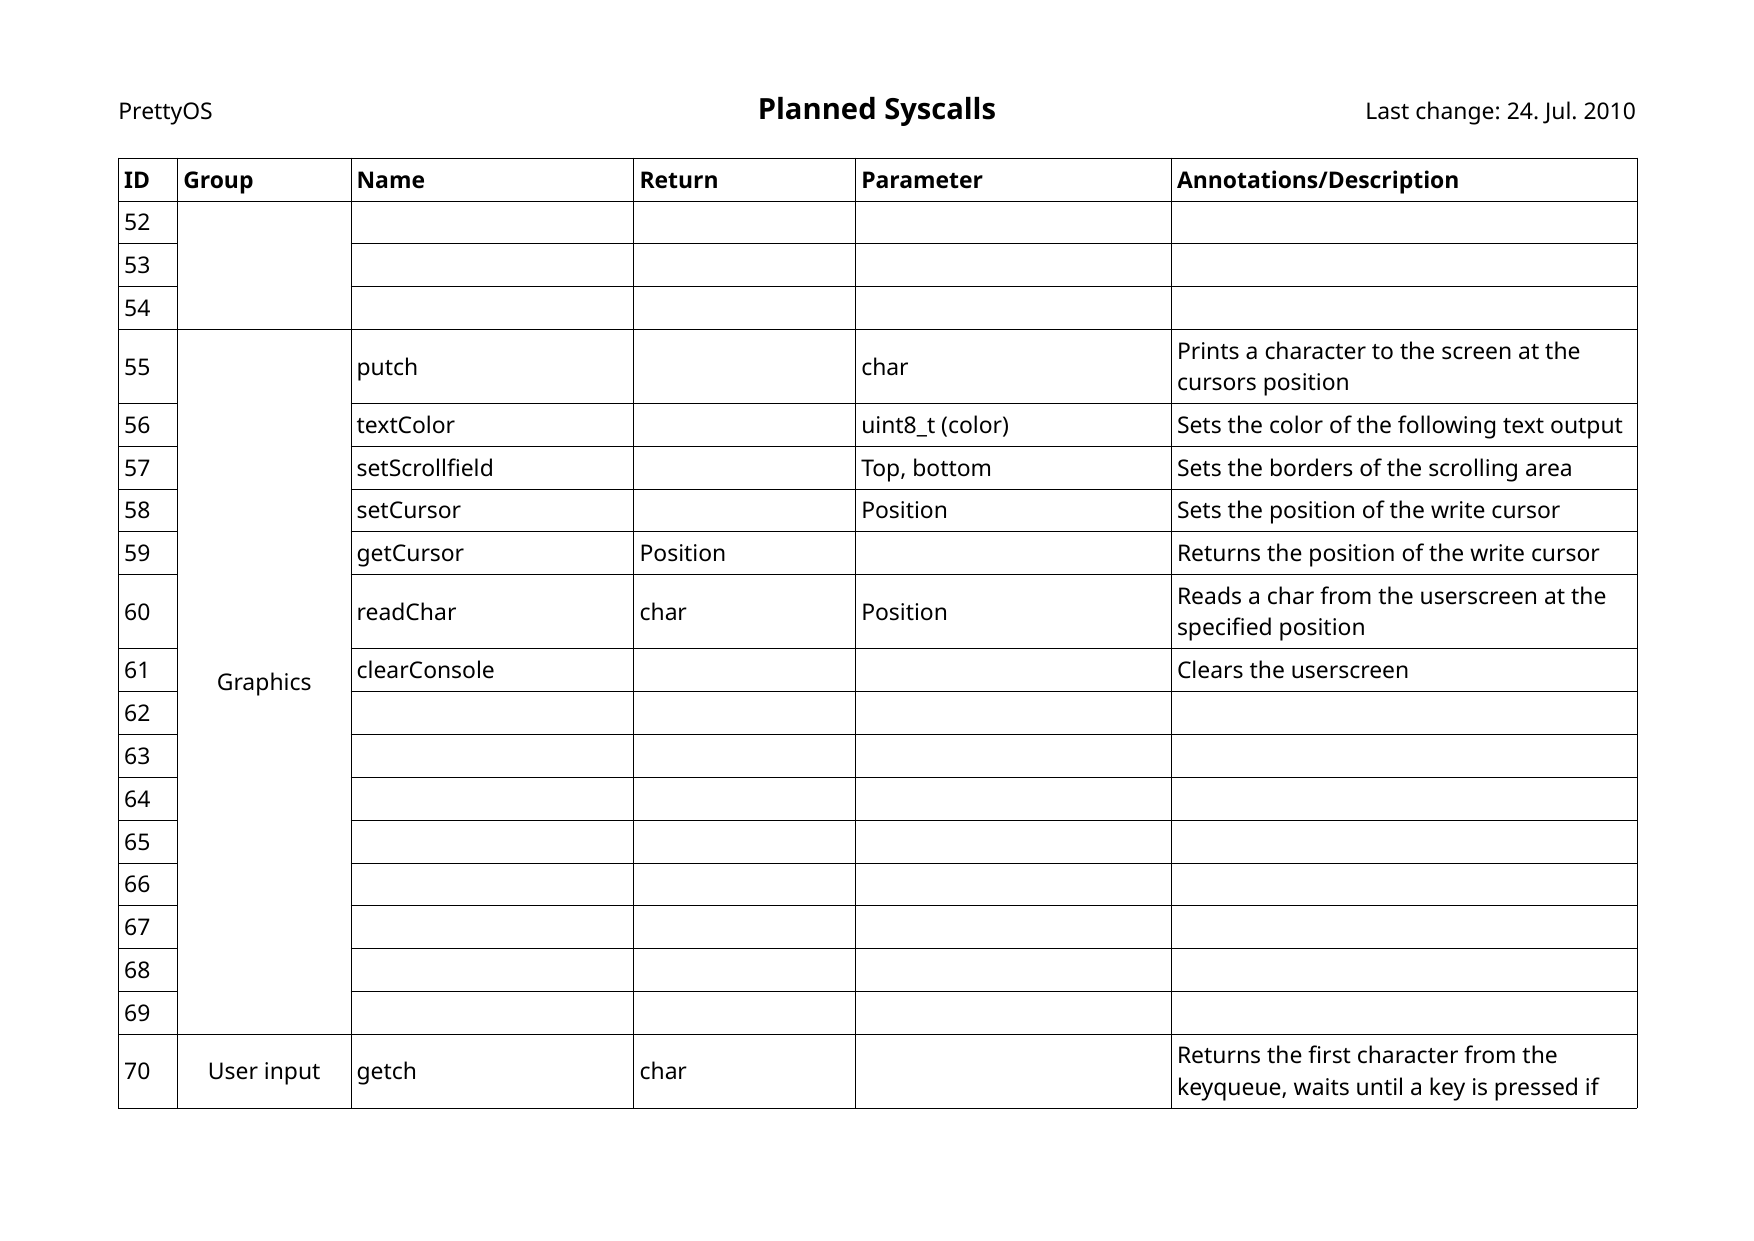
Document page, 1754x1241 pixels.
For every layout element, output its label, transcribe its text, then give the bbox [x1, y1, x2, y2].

table_cell [634, 992, 855, 1034]
table_cell 54 [119, 287, 177, 329]
table_cell [856, 1035, 1171, 1108]
table_cell [634, 447, 855, 489]
table_cell Reads a char from the userscreen at the specified position [1172, 575, 1637, 648]
table_cell [352, 821, 633, 862]
table_cell readChar [352, 575, 633, 648]
table_cell [1172, 949, 1637, 991]
table_cell [1172, 735, 1637, 777]
table_cell [634, 330, 855, 403]
table_cell [856, 864, 1171, 905]
table_cell Returns the position of the write cursor [1172, 532, 1637, 574]
table_cell 62 [119, 692, 177, 734]
table_cell 67 [119, 906, 177, 948]
table_cell [352, 735, 633, 777]
table_cell [634, 864, 855, 905]
table_cell [634, 949, 855, 991]
table_cell User input [178, 1035, 351, 1108]
table_cell Position [856, 490, 1171, 531]
table_cell [1172, 821, 1637, 862]
table_cell 59 [119, 532, 177, 574]
table_cell 53 [119, 244, 177, 286]
table_cell clearConsole [352, 649, 633, 691]
table_cell [634, 287, 855, 329]
table_cell 57 [119, 447, 177, 489]
table_cell [634, 202, 855, 243]
table_cell 56 [119, 404, 177, 446]
table_cell [634, 490, 855, 531]
table_cell [352, 906, 633, 948]
table_cell 66 [119, 864, 177, 905]
table_cell [1172, 287, 1637, 329]
table_cell Sets the position of the write cursor [1172, 490, 1637, 531]
table_header Parameter [856, 159, 1171, 201]
table_cell [1172, 778, 1637, 819]
table_cell 64 [119, 778, 177, 819]
table_cell Top, bottom [856, 447, 1171, 489]
table_cell [352, 778, 633, 819]
table_cell Position [856, 575, 1171, 648]
table_header Return [634, 159, 855, 201]
table_cell 55 [119, 330, 177, 403]
table_cell 68 [119, 949, 177, 991]
table_cell [634, 244, 855, 286]
table_cell uint8_t (color) [856, 404, 1171, 446]
table_header ID [119, 159, 177, 201]
table_cell 61 [119, 649, 177, 691]
table_cell [856, 735, 1171, 777]
table_cell [634, 735, 855, 777]
table_cell [352, 692, 633, 734]
table_cell [856, 992, 1171, 1034]
table_cell char [634, 1035, 855, 1108]
table_cell [1172, 864, 1637, 905]
table_header Name [352, 159, 633, 201]
table_cell [352, 202, 633, 243]
table_cell Sets the color of the following text output [1172, 404, 1637, 446]
table_cell [634, 821, 855, 862]
table_cell [1172, 202, 1637, 243]
table_cell [634, 906, 855, 948]
table_cell [1172, 992, 1637, 1034]
table_cell putch [352, 330, 633, 403]
table_cell Graphics [178, 330, 351, 1034]
table_cell char [856, 330, 1171, 403]
table_cell 69 [119, 992, 177, 1034]
table_cell [856, 821, 1171, 862]
table_cell [856, 649, 1171, 691]
table_cell [352, 244, 633, 286]
table_cell 60 [119, 575, 177, 648]
table_cell [178, 202, 351, 329]
table_cell Returns the first character from the keyqueue, waits until a key is pressed if [1172, 1035, 1637, 1108]
table_cell Sets the borders of the scrolling area [1172, 447, 1637, 489]
table_cell [856, 778, 1171, 819]
table_cell [856, 692, 1171, 734]
table_cell [856, 906, 1171, 948]
table_cell 63 [119, 735, 177, 777]
table_cell [634, 649, 855, 691]
table_cell [634, 692, 855, 734]
table_cell [352, 287, 633, 329]
table_cell [856, 532, 1171, 574]
table_cell [1172, 906, 1637, 948]
table_cell Clears the userscreen [1172, 649, 1637, 691]
table_cell [856, 949, 1171, 991]
table_cell [352, 864, 633, 905]
table_header Annotations/Description [1172, 159, 1637, 201]
table_cell Prints a character to the screen at the cursors position [1172, 330, 1637, 403]
table_cell 65 [119, 821, 177, 862]
table_cell setCursor [352, 490, 633, 531]
table_cell getch [352, 1035, 633, 1108]
table_cell [352, 992, 633, 1034]
table_cell [352, 949, 633, 991]
table_cell 52 [119, 202, 177, 243]
table_cell [634, 778, 855, 819]
table_cell 70 [119, 1035, 177, 1108]
table_cell textColor [352, 404, 633, 446]
table_cell [856, 287, 1171, 329]
table_cell [634, 404, 855, 446]
table_header Group [178, 159, 351, 201]
table_cell setScrollfield [352, 447, 633, 489]
table_cell [1172, 692, 1637, 734]
table_cell char [634, 575, 855, 648]
table_cell [1172, 244, 1637, 286]
table_cell [856, 202, 1171, 243]
table_cell [856, 244, 1171, 286]
table_cell Position [634, 532, 855, 574]
table_cell 58 [119, 490, 177, 531]
table_cell getCursor [352, 532, 633, 574]
